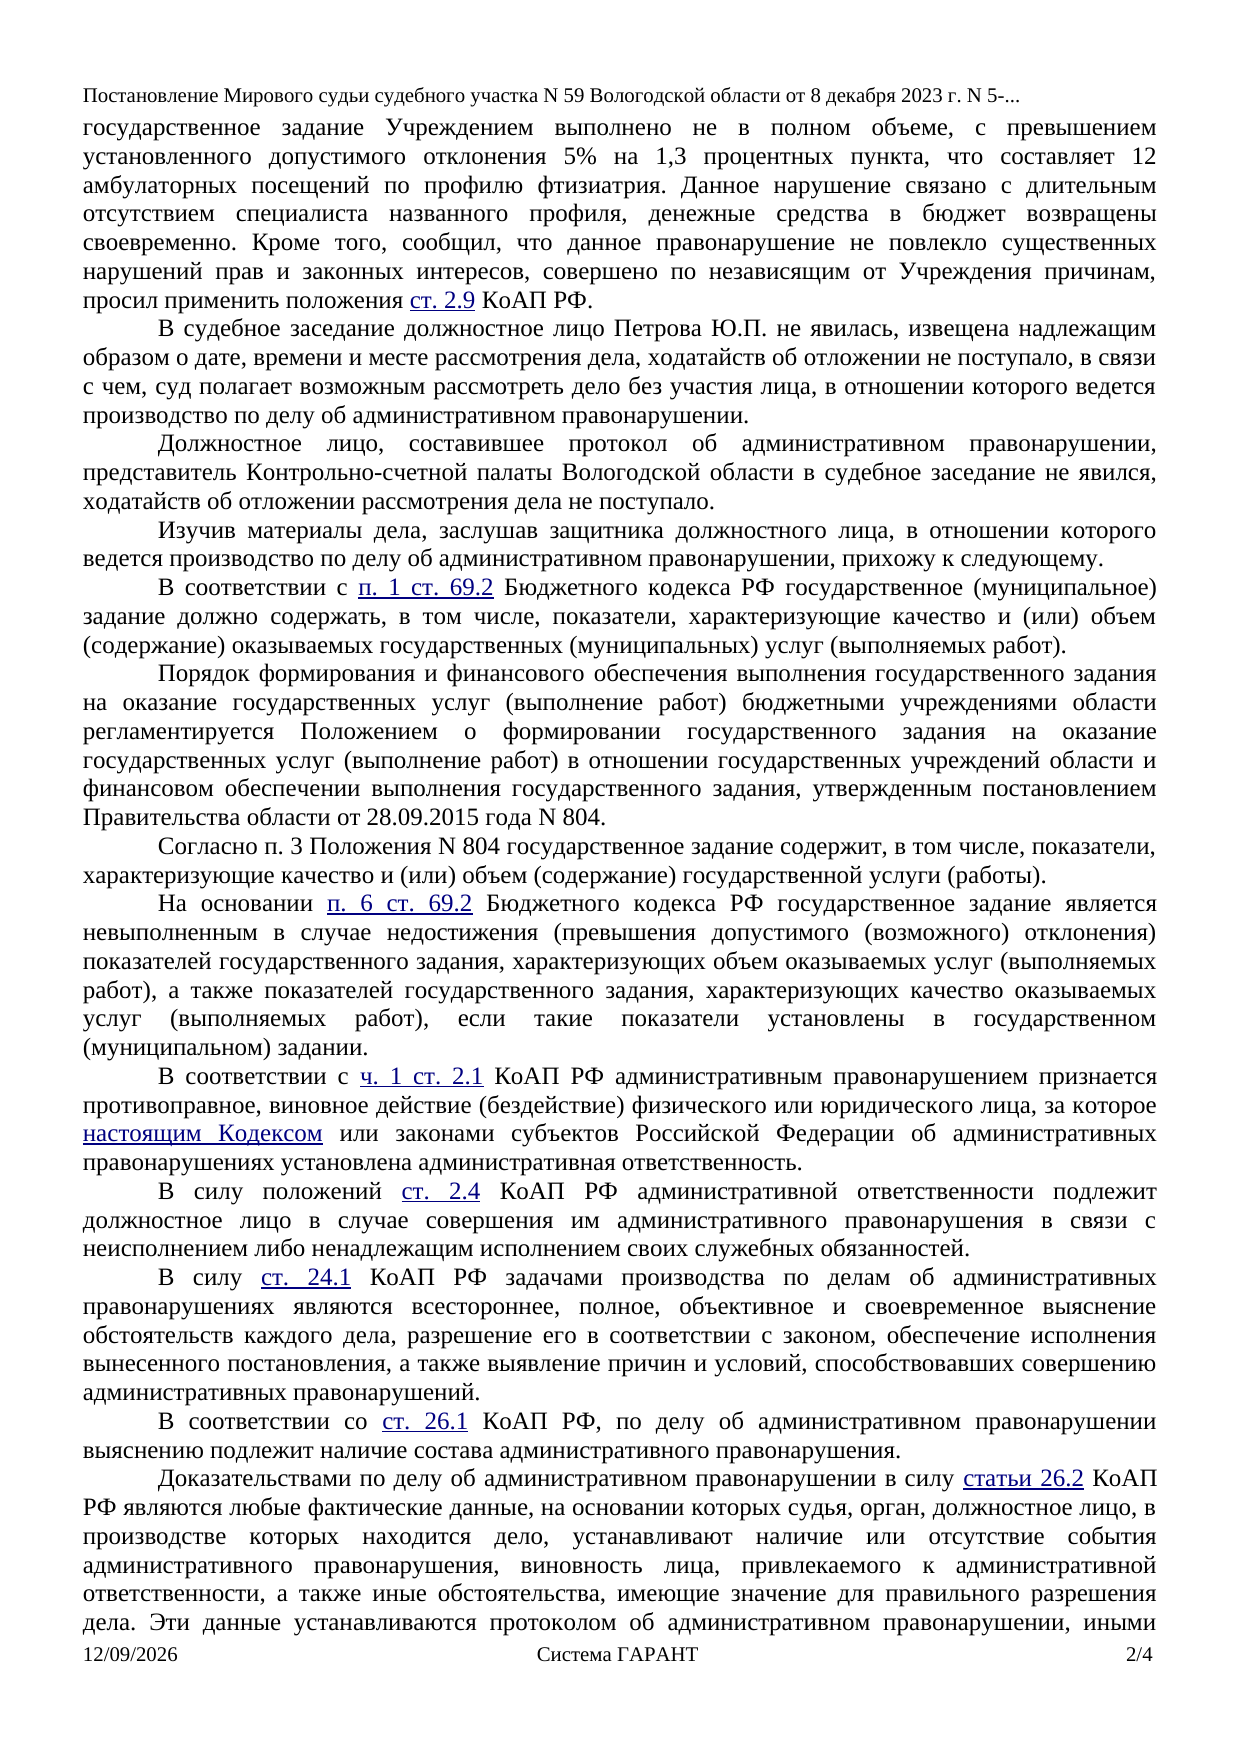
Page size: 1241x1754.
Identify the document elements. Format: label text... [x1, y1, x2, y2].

text В силу ст. 24.1 КоАП РФ задачами производства по делам об административных правонарушениях являются всестороннее, полное, объективное и своевременное выяснение обстоятельств каждого дела, разрешение его в соответствии с законом, обеспечение исполнения вынесенного постановления, а также выявление причин и условий, способствовавших совершению административных правонарушений. [83, 1262, 1157, 1406]
text В соответствии с ч. 1 ст. 2.1 КоАП РФ административным правонарушением признается противоправное, виновное действие (бездействие) физического или юридического лица, за которое настоящим Кодексом или законами субъектов Российской Федерации об административных правонарушениях установлена административная ответственность. [83, 1061, 1157, 1176]
text Порядок формирования и финансового обеспечения выполнения государственного задания на оказание государственных услуг (выполнение работ) бюджетными учреждениями области регламентируется Положением о формировании государственного задания на оказание государственных услуг (выполнение работ) в отношении государственных учреждений области и финансовом обеспечении выполнения государственного задания, утвержденным постановлением Правительства области от 28.09.2015 года N 804. [83, 658, 1157, 831]
text Изучив материалы дела, заслушав защитника должностного лица, в отношении которого ведется производство по делу об административном правонарушении, прихожу к следующему. [83, 515, 1157, 572]
text государственное задание Учреждением выполнено не в полном объеме, с превышением установленного допустимого отклонения 5% на 1,3 процентных пункта, что составляет 12 амбулаторных посещений по профилю фтизиатрия. Данное нарушение связано с длительным отсутствием специалиста названного профиля, денежные средства в бюджет возвращены своевременно. Кроме того, сообщил, что данное правонарушение не повлекло существенных нарушений прав и законных интересов, совершено по независящим от Учреждения причинам, просил применить положения ст. 2.9 КоАП РФ. [83, 112, 1157, 313]
text Согласно п. 3 Положения N 804 государственное задание содержит, в том числе, показатели, характеризующие качество и (или) объем (содержание) государственной услуги (работы). [83, 831, 1157, 888]
text Доказательствами по делу об административном правонарушении в силу статьи 26.2 КоАП РФ являются любые фактические данные, на основании которых судья, орган, должностное лицо, в производстве которых находится дело, устанавливают наличие или отсутствие события административного правонарушения, виновность лица, привлекаемого к административной ответственности, а также иные обстоятельства, имеющие значение для правильного разрешения дела. Эти данные устанавливаются протоколом об административном правонарушении, иными [83, 1463, 1157, 1636]
text В судебное заседание должностное лицо Петрова Ю.П. не явилась, извещена надлежащим образом о дате, времени и месте рассмотрения дела, ходатайств об отложении не поступало, в связи с чем, суд полагает возможным рассмотреть дело без участия лица, в отношении которого ведется производство по делу об административном правонарушении. [83, 313, 1157, 428]
text В соответствии со ст. 26.1 КоАП РФ, по делу об административном правонарушении выяснению подлежит наличие состава административного правонарушения. [83, 1406, 1157, 1463]
text Должностное лицо, составившее протокол об административном правонарушении, представитель Контрольно-счетной палаты Вологодской области в судебное заседание не явился, ходатайств об отложении рассмотрения дела не поступало. [83, 428, 1157, 515]
text В силу положений ст. 2.4 КоАП РФ административной ответственности подлежит должностное лицо в случае совершения им административного правонарушения в связи с неисполнением либо ненадлежащим исполнением своих служебных обязанностей. [83, 1176, 1157, 1262]
text В соответствии с п. 1 ст. 69.2 Бюджетного кодекса РФ государственное (муниципальное) задание должно содержать, в том числе, показатели, характеризующие качество и (или) объем (содержание) оказываемых государственных (муниципальных) услуг (выполняемых работ). [83, 572, 1157, 658]
text На основании п. 6 ст. 69.2 Бюджетного кодекса РФ государственное задание является невыполненным в случае недостижения (превышения допустимого (возможного) отклонения) показателей государственного задания, характеризующих объем оказываемых услуг (выполняемых работ), а также показателей государственного задания, характеризующих качество оказываемых услуг (выполняемых работ), если такие показатели установлены в государственном (муниципальном) задании. [83, 888, 1157, 1061]
